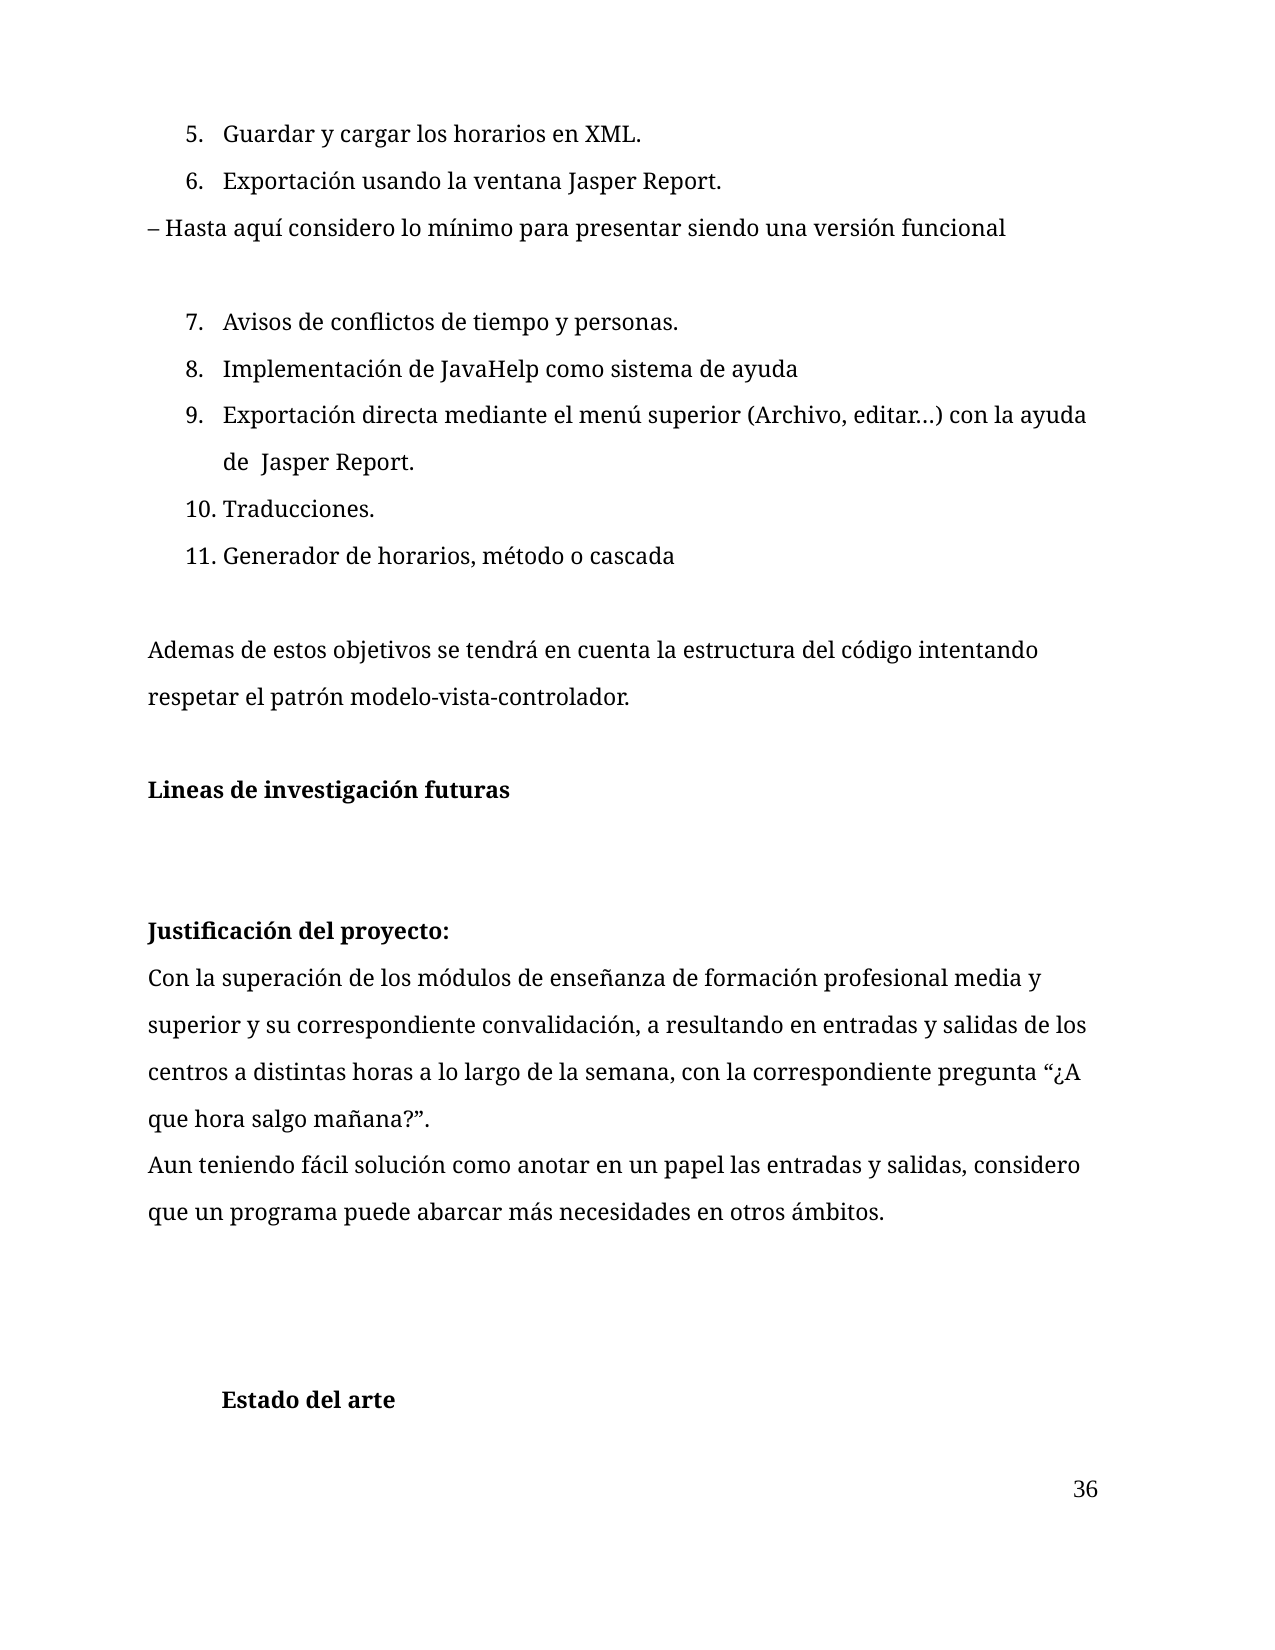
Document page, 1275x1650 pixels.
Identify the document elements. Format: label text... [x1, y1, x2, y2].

text Estado del arte [148, 1384, 1098, 1415]
list Avisos de conflictos de tiempo y personas. [185, 306, 1098, 337]
text Lineas de investigación futuras [148, 774, 1098, 806]
list Generador de horarios, método o cascada [185, 540, 1098, 571]
list Traducciones. [185, 493, 1098, 524]
text – Hasta aquí considero lo mínimo para presentar siendo una versión funcional [148, 212, 1098, 243]
list Exportación usando la ventana Jasper Report. [185, 165, 1098, 196]
text Ademas de estos objetivos se tendrá en cuenta la estructura del código intentando respetar el patrón modelo-vista-controlador. [148, 634, 1098, 712]
list Implementación de JavaHelp como sistema de ayuda [185, 352, 1098, 384]
text Aun teniendo fácil solución como anotar en un papel las entradas y salidas, considero que un programa puede abarcar más necesidades en otros ámbitos. [148, 1149, 1098, 1227]
text Justificación del proyecto: [148, 915, 1098, 946]
list Exportación directa mediante el menú superior (Archivo, editar…) con la ayuda de Jasper Report. [185, 399, 1098, 477]
text Con la superación de los módulos de enseñanza de formación profesional media y superior y su correspondiente convalidación, a resultando en entradas y salidas de los centros a distintas horas a lo largo de la semana, con la correspondiente pregunta “¿A que hora salgo mañana?”. [148, 962, 1098, 1134]
list Guardar y cargar los horarios en XML. [185, 118, 1098, 149]
